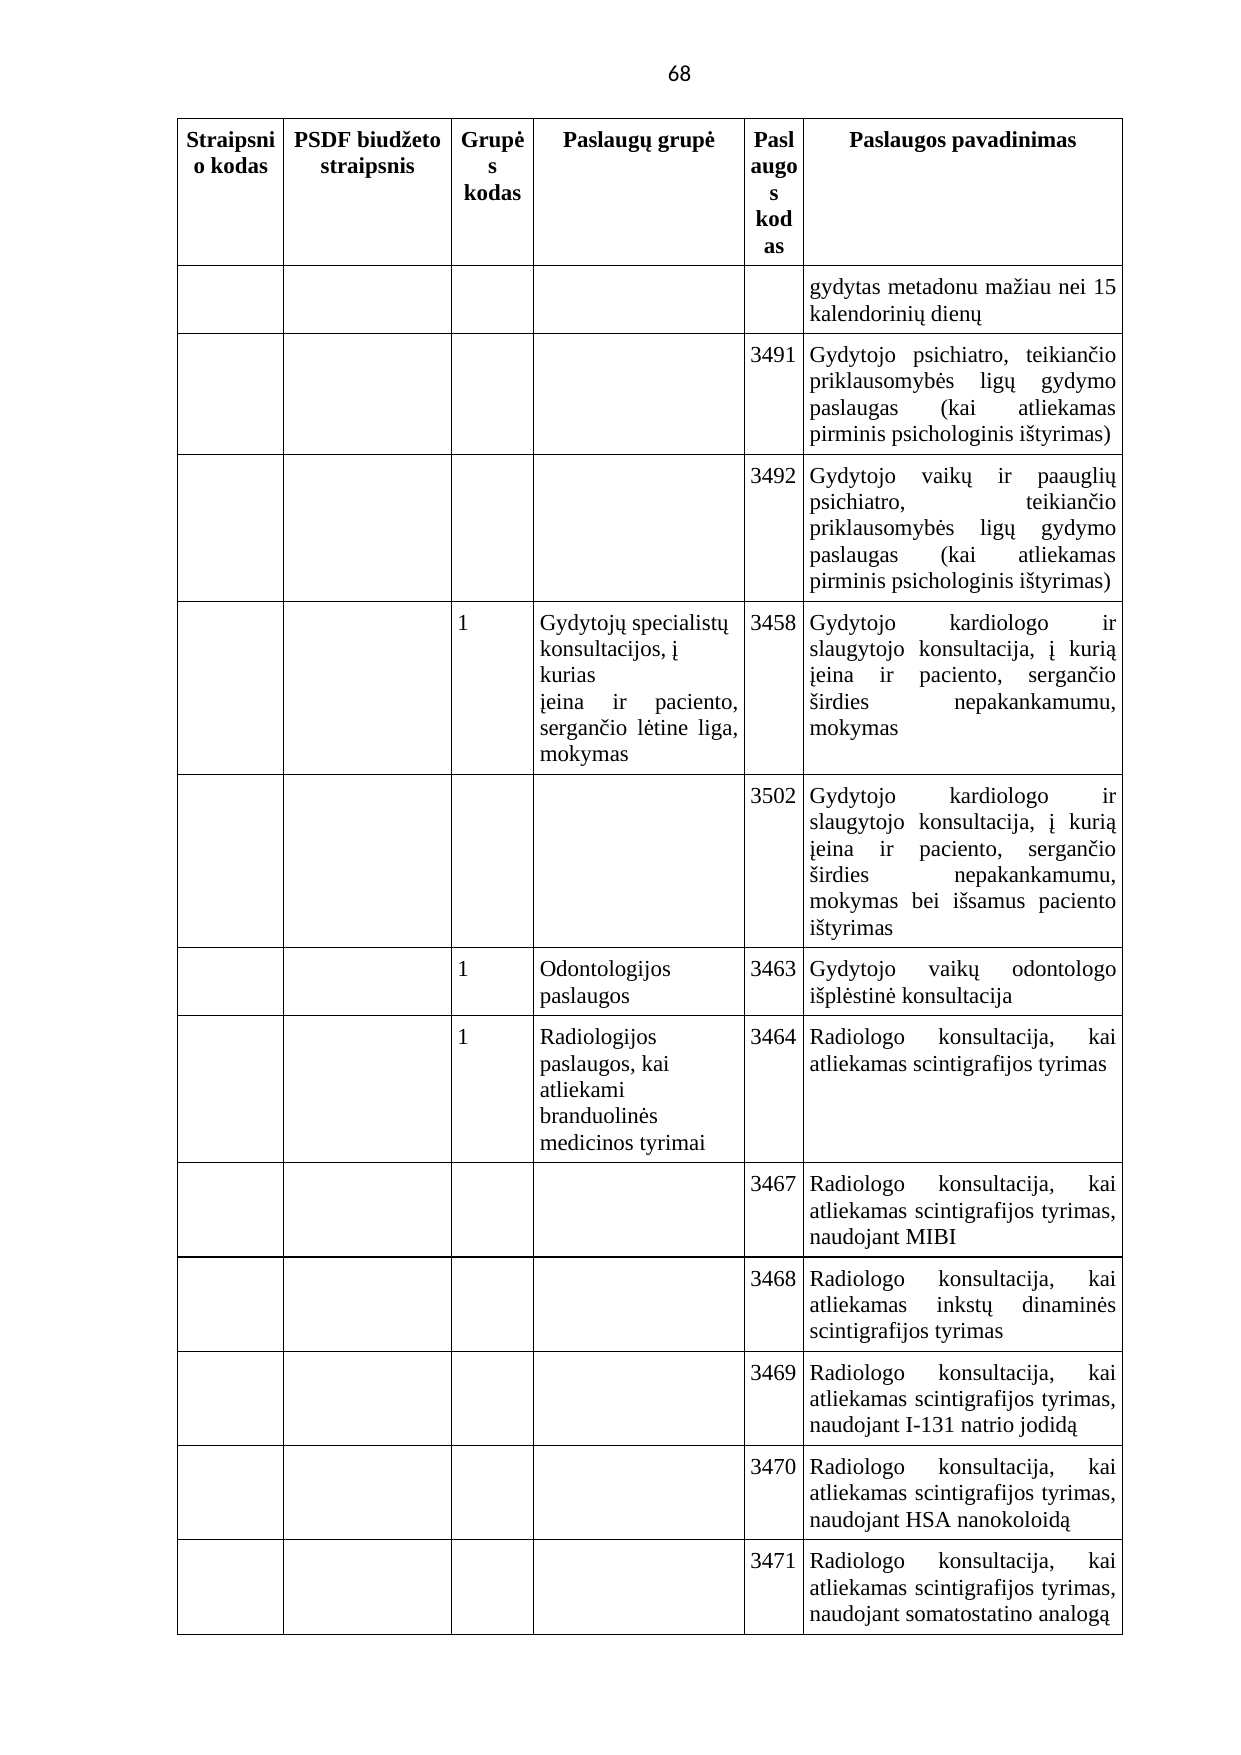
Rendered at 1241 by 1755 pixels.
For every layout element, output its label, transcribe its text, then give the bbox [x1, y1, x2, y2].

table_cell [284, 1163, 451, 1256]
table_cell [178, 1540, 283, 1633]
table_cell [178, 1016, 283, 1162]
table_cell Gydytojo vaikų odontologo išplėstinė konsultacija [804, 948, 1122, 1015]
table_cell Radiologo konsultacija, kai atliekamas scintigrafijos tyrimas, naudojant I-131 natrio jodidą [804, 1352, 1122, 1445]
table_cell 1 [452, 602, 533, 774]
table_cell Gydytojo kardiologo ir slaugytojo konsultacija, į kurią įeina ir paciento, sergančio širdies nepakankamumu, mokymas [804, 602, 1122, 774]
table_cell [178, 1258, 283, 1351]
table_cell [452, 266, 533, 333]
table_cell 3471 [745, 1540, 803, 1633]
table_cell [534, 1163, 744, 1256]
table_cell [745, 266, 803, 333]
table_cell Radiologo konsultacija, kai atliekamas scintigrafijos tyrimas, naudojant somatostatino analogą [804, 1540, 1122, 1633]
table_cell 3468 [745, 1258, 803, 1351]
table_header Paslaugos kodas [745, 119, 803, 265]
table_cell [534, 334, 744, 454]
table_cell [178, 334, 283, 454]
table_cell Radiologo konsultacija, kai atliekamas scintigrafijos tyrimas, naudojant HSA nanokoloidą [804, 1446, 1122, 1539]
table_cell [534, 775, 744, 947]
table_cell [534, 266, 744, 333]
table_cell Gydytojo psichiatro, teikiančio priklausomybės ligų gydymo paslaugas (kai atliekamas pirminis psichologinis ištyrimas) [804, 334, 1122, 454]
table_cell [534, 1540, 744, 1633]
table_header Straipsnio kodas [178, 119, 283, 265]
table_cell [178, 1352, 283, 1445]
table_cell 3463 [745, 948, 803, 1015]
table_cell Radiologo konsultacija, kai atliekamas scintigrafijos tyrimas, naudojant MIBI [804, 1163, 1122, 1256]
table_cell 3469 [745, 1352, 803, 1445]
table_cell [178, 775, 283, 947]
table_cell Gydytojų specialistų konsultacijos, į kurias įeina ir paciento, sergančio lėtine liga, mokymas [534, 602, 744, 774]
table_header Paslaugos pavadinimas [804, 119, 1122, 265]
table_cell [284, 948, 451, 1015]
table_cell Radiologo konsultacija, kai atliekamas inkstų dinaminės scintigrafijos tyrimas [804, 1258, 1122, 1351]
table_cell [284, 1016, 451, 1162]
table_cell [452, 1163, 533, 1256]
table_cell [452, 775, 533, 947]
table_cell [452, 1258, 533, 1351]
table_cell 3470 [745, 1446, 803, 1539]
table_cell Radiologijos paslaugos, kai atliekami branduolinės medicinos tyrimai [534, 1016, 744, 1162]
table_cell [284, 1540, 451, 1633]
table_cell [178, 1163, 283, 1256]
table_cell [452, 334, 533, 454]
table_cell [284, 455, 451, 601]
table_cell [452, 1540, 533, 1633]
table_cell 3492 [745, 455, 803, 601]
table_cell Gydytojo vaikų ir paauglių psichiatro, teikiančio priklausomybės ligų gydymo paslaugas (kai atliekamas pirminis psichologinis ištyrimas) [804, 455, 1122, 601]
table_cell [284, 266, 451, 333]
table_cell [284, 602, 451, 774]
table_cell 1 [452, 1016, 533, 1162]
table_cell 3491 [745, 334, 803, 454]
table_cell [452, 455, 533, 601]
table_cell [178, 948, 283, 1015]
table_cell [452, 1352, 533, 1445]
table_cell [284, 1258, 451, 1351]
table_header Grupės kodas [452, 119, 533, 265]
table_cell Gydytojo kardiologo ir slaugytojo konsultacija, į kurią įeina ir paciento, sergančio širdies nepakankamumu, mokymas bei išsamus paciento ištyrimas [804, 775, 1122, 947]
table_cell 3464 [745, 1016, 803, 1162]
table_cell [452, 1446, 533, 1539]
table_cell [534, 1258, 744, 1351]
table_cell [534, 1446, 744, 1539]
table_cell 3467 [745, 1163, 803, 1256]
table_cell [178, 1446, 283, 1539]
table_cell 3458 [745, 602, 803, 774]
table_cell [178, 266, 283, 333]
table_cell 3502 [745, 775, 803, 947]
table_cell [284, 1446, 451, 1539]
table_cell [534, 455, 744, 601]
table_cell [284, 1352, 451, 1445]
table_cell [178, 602, 283, 774]
table_cell gydytas metadonu mažiau nei 15 kalendorinių dienų [804, 266, 1122, 333]
table_cell [284, 775, 451, 947]
table_cell [178, 455, 283, 601]
table_header PSDF biudžeto straipsnis [284, 119, 451, 265]
table_cell Odontologijos paslaugos [534, 948, 744, 1015]
table_cell [284, 334, 451, 454]
table_cell 1 [452, 948, 533, 1015]
table_cell [534, 1352, 744, 1445]
table_header Paslaugų grupė [534, 119, 744, 265]
table_cell Radiologo konsultacija, kai atliekamas scintigrafijos tyrimas [804, 1016, 1122, 1162]
